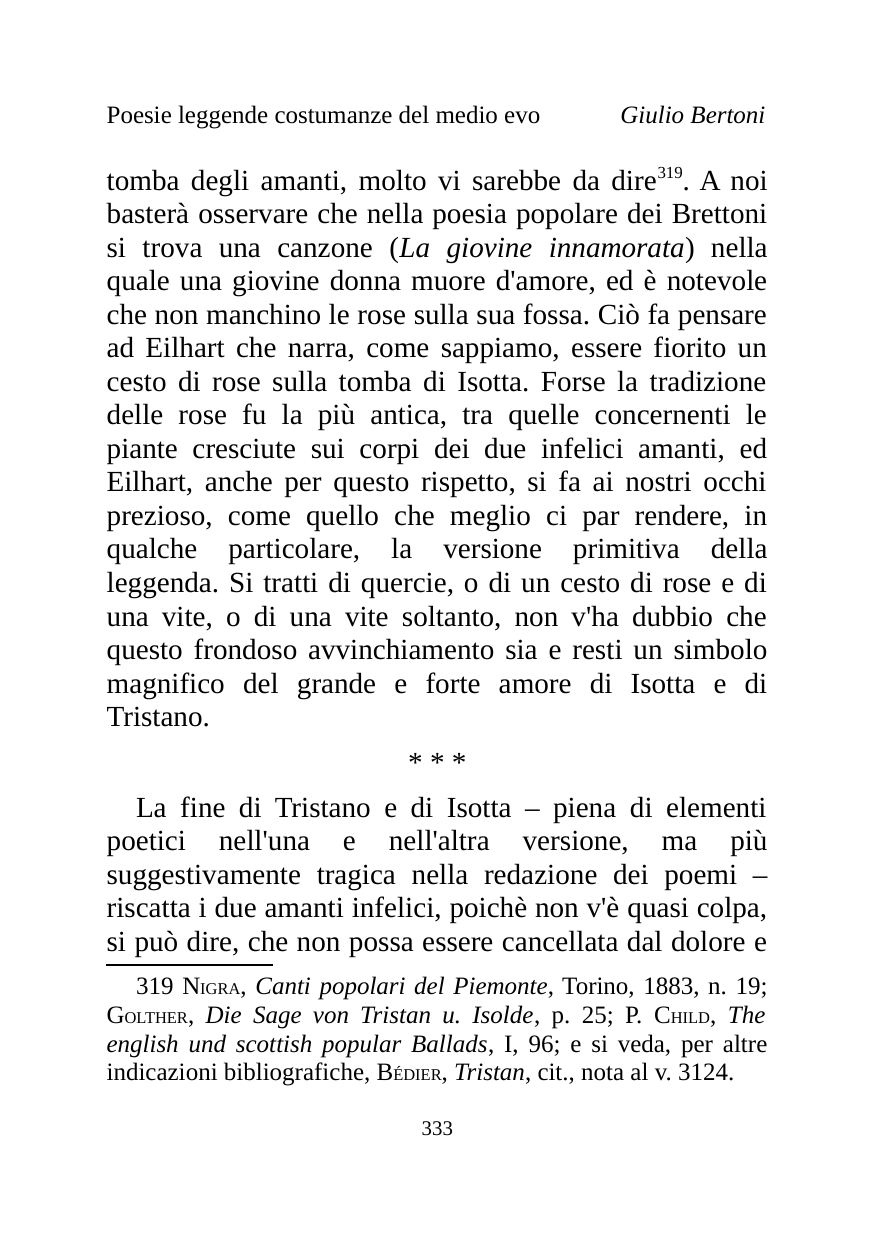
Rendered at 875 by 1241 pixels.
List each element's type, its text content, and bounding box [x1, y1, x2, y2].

text La fine di Tristano e di Isotta – piena di elementi poetici nell'una e nell'altra versione, ma più suggestivamente tragica nella redazione dei poemi – riscatta i due amanti infelici, poichè non v'è quasi colpa, si può dire, che non possa essere cancellata dal dolore e [106, 790, 768, 958]
text tomba degli amanti, molto vi sarebbe da dire. A noi basterà osservare che nella poesia popolare dei Brettoni si trova una canzone (La giovine innamorata) nella quale una giovine donna muore d'amore, ed è notevole che non manchino le rose sulla sua fossa. Ciò fa pensare ad Eilhart che narra, come sappiamo, essere fiorito un cesto di rose sulla tomba di Isotta. Forse la tradizione delle rose fu la più antica, tra quelle concernenti le piante cresciute sui corpi dei due infelici amanti, ed Eilhart, anche per questo rispetto, si fa ai nostri occhi prezioso, come quello che meglio ci par rendere, in qualche particolare, la versione primitiva della leggenda. Si tratti di quercie, o di un cesto di rose e di una vite, o di una vite soltanto, non v'ha dubbio che questo frondoso avvinchiamento sia e resti un simbolo magnifico del grande e forte amore di Isotta e di Tristano. [106, 163, 768, 733]
text * * * [106, 745, 768, 778]
text Nigra, Canti popolari del Piemonte, Torino, 1883, n. 19; Golther, Die Sage von Tristan u. Isolde, p. 25; P. Child, The english und scottish popular Ballads, I, 96; e si veda, per altre indicazioni bibliografiche, Bédier, Tristan, cit., nota al v. 3124. [106, 971, 768, 1086]
